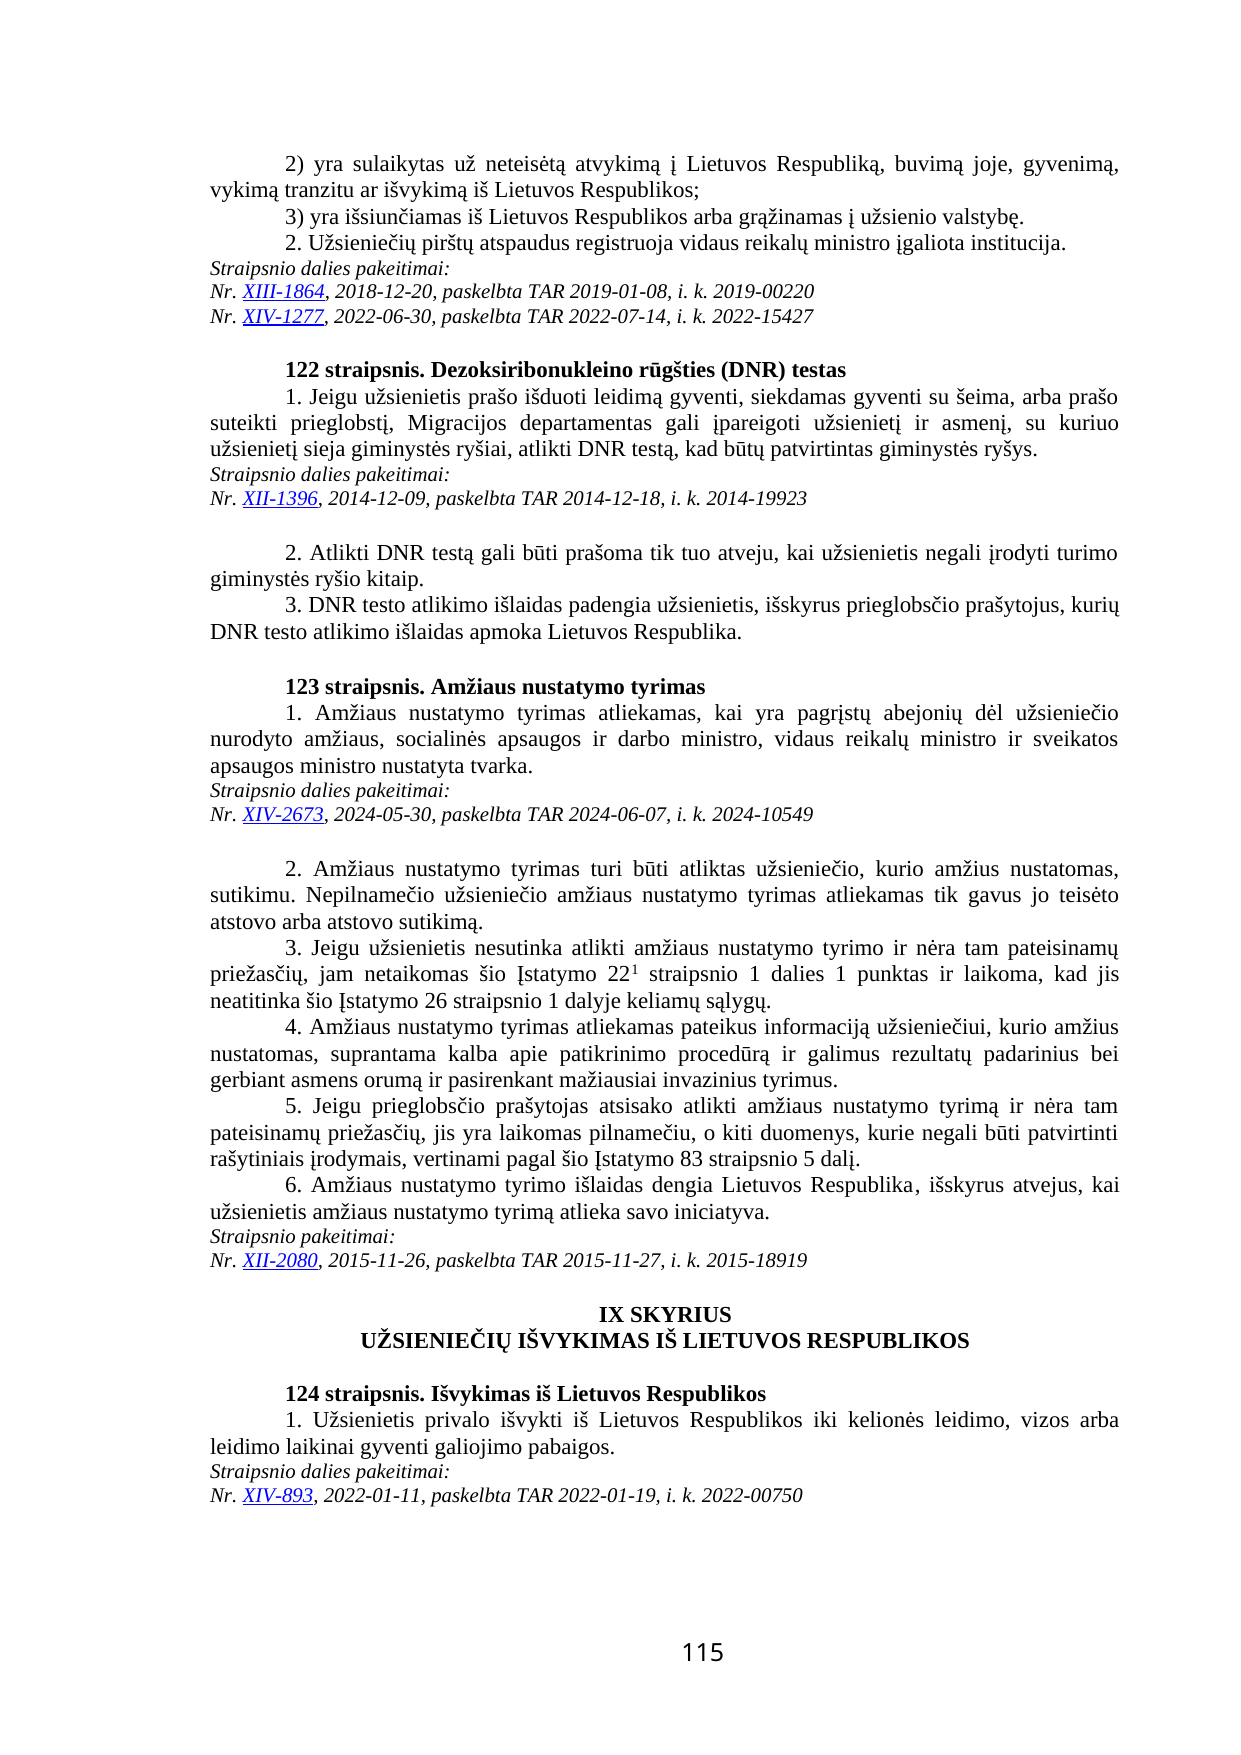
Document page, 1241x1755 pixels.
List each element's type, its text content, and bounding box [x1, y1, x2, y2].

text 5. Jeigu prieglobsčio prašytojas atsisako atlikti amžiaus nustatymo tyrimą ir nėra tam pateisinamų priežasčių, jis yra laikomas pilnamečiu, o kiti duomenys, kurie negali būti patvirtinti rašytiniais įrodymais, vertinami pagal šio Įstatymo 83 straipsnio 5 dalį. [210, 1092, 1120, 1171]
text UŽSIENIEČIŲ IŠVYKIMAS IŠ LIETUVOS RESPUBLIKOS [210, 1327, 1120, 1354]
text Nr. XIV-1277, 2022-06-30, paskelbta TAR 2022-07-14, i. k. 2022-15427 [210, 303, 1120, 328]
text 4. Amžiaus nustatymo tyrimas atliekamas pateikus informaciją užsieniečiui, kurio amžius nustatomas, suprantama kalba apie patikrinimo procedūrą ir galimus rezultatų padarinius bei gerbiant asmens orumą ir pasirenkant mažiausiai invazinius tyrimus. [210, 1013, 1120, 1092]
text 2) yra sulaikytas už neteisėtą atvykimą į Lietuvos Respubliką, buvimą joje, gyvenimą, vykimą tranzitu ar išvykimą iš Lietuvos Respublikos; [210, 150, 1120, 203]
text Straipsnio dalies pakeitimai: [210, 255, 1120, 279]
text 1. Amžiaus nustatymo tyrimas atliekamas, kai yra pagrįstų abejonių dėl užsieniečio nurodyto amžiaus, socialinės apsaugos ir darbo ministro, vidaus reikalų ministro ir sveikatos apsaugos ministro nustatyta tvarka. [210, 699, 1120, 778]
text 6. Amžiaus nustatymo tyrimo išlaidas dengia Lietuvos Respublika, išskyrus atvejus, kai užsienietis amžiaus nustatymo tyrimą atlieka savo iniciatyva. [210, 1171, 1120, 1224]
text Nr. XIV-2673, 2024-05-30, paskelbta TAR 2024-06-07, i. k. 2024-10549 [210, 802, 1120, 826]
text 1. Jeigu užsienietis prašo išduoti leidimą gyventi, siekdamas gyventi su šeima, arba prašo suteikti prieglobstį, Migracijos departamentas gali įpareigoti užsienietį ir asmenį, su kuriuo užsienietį sieja giminystės ryšiai, atlikti DNR testą, kad būtų patvirtintas giminystės ryšys. [210, 383, 1120, 462]
subtitle 122 straipsnis. Dezoksiribonukleino rūgšties (DNR) testas [210, 356, 1120, 383]
text 2. Užsieniečių pirštų atspaudus registruoja vidaus reikalų ministro įgaliota institucija. [210, 229, 1120, 255]
text Straipsnio dalies pakeitimai: [210, 778, 1120, 802]
text 2. Amžiaus nustatymo tyrimas turi būti atliktas užsieniečio, kurio amžius nustatomas, sutikimu. Nepilnamečio užsieniečio amžiaus nustatymo tyrimas atliekamas tik gavus jo teisėto atstovo arba atstovo sutikimą. [210, 855, 1120, 934]
text Nr. XII-2080, 2015-11-26, paskelbta TAR 2015-11-27, i. k. 2015-18919 [210, 1248, 1120, 1272]
text Straipsnio dalies pakeitimai: [210, 1459, 1120, 1483]
text 3. Jeigu užsienietis nesutinka atlikti amžiaus nustatymo tyrimo ir nėra tam pateisinamų priežasčių, jam netaikomas šio Įstatymo 221 straipsnio 1 dalies 1 punktas ir laikoma, kad jis neatitinka šio Įstatymo 26 straipsnio 1 dalyje keliamų sąlygų. [210, 934, 1120, 1013]
text Straipsnio pakeitimai: [210, 1224, 1120, 1248]
text Straipsnio dalies pakeitimai: [210, 462, 1120, 486]
text 1. Užsienietis privalo išvykti iš Lietuvos Respublikos iki kelionės leidimo, vizos arba leidimo laikinai gyventi galiojimo pabaigos. [210, 1406, 1120, 1459]
text 123 straipsnis. Amžiaus nustatymo tyrimas [210, 673, 1120, 699]
text 3. DNR testo atlikimo išlaidas padengia užsienietis, išskyrus prieglobsčio prašytojus, kurių DNR testo atlikimo išlaidas apmoka Lietuvos Respublika. [210, 591, 1120, 644]
text 3) yra išsiunčiamas iš Lietuvos Respublikos arba grąžinamas į užsienio valstybę. [210, 203, 1120, 229]
text Nr. XIV-893, 2022-01-11, paskelbta TAR 2022-01-19, i. k. 2022-00750 [210, 1483, 1120, 1507]
text Nr. XIII-1864, 2018-12-20, paskelbta TAR 2019-01-08, i. k. 2019-00220 [210, 279, 1120, 303]
text IX SKYRIUS [210, 1301, 1120, 1327]
text 124 straipsnis. Išvykimas iš Lietuvos Respublikos [210, 1380, 1120, 1406]
text Nr. XII-1396, 2014-12-09, paskelbta TAR 2014-12-18, i. k. 2014-19923 [210, 486, 1120, 510]
text 2. Atlikti DNR testą gali būti prašoma tik tuo atveju, kai užsienietis negali įrodyti turimo giminystės ryšio kitaip. [210, 539, 1120, 591]
